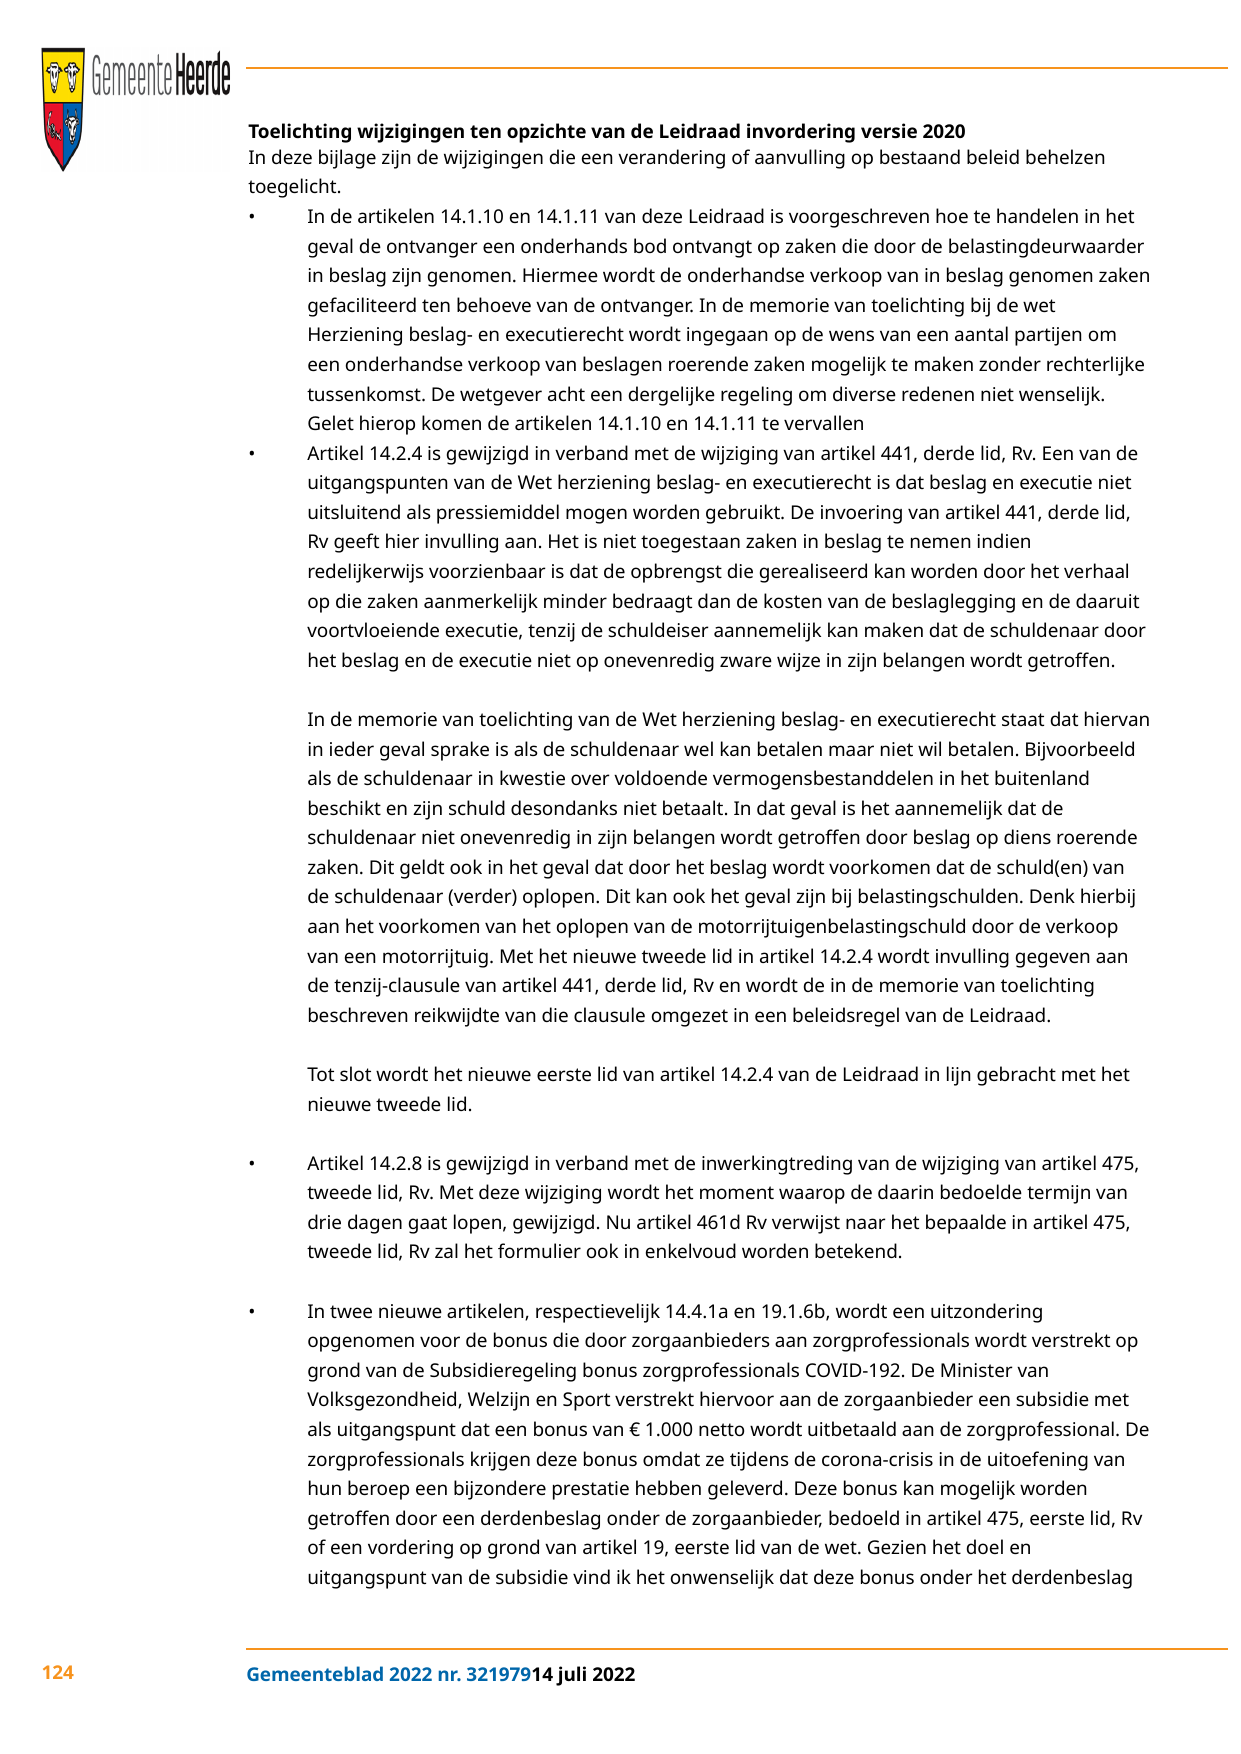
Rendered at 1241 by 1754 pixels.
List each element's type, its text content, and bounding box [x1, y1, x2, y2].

list In de artikelen 14.1.10 en 14.1.11 van deze Leidraad is voorgeschreven hoe te handelen in het geval de ontvanger een onderhands bod ontvangt op zaken die door de belastingdeurwaarder in beslag zijn genomen. Hiermee wordt de onderhandse verkoop van in beslag genomen zaken gefaciliteerd ten behoeve van de ontvanger. In de memorie van toelichting bij de wet Herziening beslag- en executierecht wordt ingegaan op de wens van een aantal partijen om een onderhandse verkoop van beslagen roerende zaken mogelijk te maken zonder rechterlijke tussenkomst. De wetgever acht een dergelijke regeling om diverse redenen niet wenselijk. Gelet hierop komen de artikelen 14.1.10 en 14.1.11 te vervallen [248, 203, 1152, 436]
list In de memorie van toelichting van de Wet herziening beslag- en executierecht staat dat hiervan in ieder geval sprake is als de schuldenaar wel kan betalen maar niet wil betalen. Bijvoorbeeld als de schuldenaar in kwestie over voldoende vermogensbestanddelen in het buitenland beschikt en zijn schuld desondanks niet betaalt. In dat geval is het aannemelijk dat de schuldenaar niet onevenredig in zijn belangen wordt getroffen door beslag op diens roerende zaken. Dit geldt ook in het geval dat door het beslag wordt voorkomen dat de schuld(en) van de schuldenaar (verder) oplopen. Dit kan ook het geval zijn bij belastingschulden. Denk hierbij aan het voorkomen van het oplopen van de motorrijtuigenbelastingschuld door de verkoop van een motorrijtuig. Met het nieuwe tweede lid in artikel 14.2.4 wordt invulling gegeven aan de tenzij-clausule van artikel 441, derde lid, Rv en wordt de in de memorie van toelichting beschreven reikwijdte van die clausule omgezet in een beleidsregel van de Leidraad. [248, 706, 1152, 1028]
picture [41, 47, 231, 172]
list Tot slot wordt het nieuwe eerste lid van artikel 14.2.4 van de Leidraad in lijn gebracht met het nieuwe tweede lid. [248, 1061, 1152, 1117]
text Toelichting wijzigingen ten opzichte van de Leidraad invordering versie 2020 [248, 116, 1152, 144]
list Artikel 14.2.4 is gewijzigd in verband met de wijziging van artikel 441, derde lid, Rv. Een van de uitgangspunten van de Wet herziening beslag- en executierecht is dat beslag en executie niet uitsluitend als pressiemiddel mogen worden gebruikt. De invoering van artikel 441, derde lid, Rv geeft hier invulling aan. Het is niet toegestaan zaken in beslag te nemen indien redelijkerwijs voorzienbaar is dat de opbrengst die gerealiseerd kan worden door het verhaal op die zaken aanmerkelijk minder bedraagt dan de kosten van de beslaglegging en de daaruit voortvloeiende executie, tenzij de schuldeiser aannemelijk kan maken dat de schuldenaar door het beslag en de executie niet op onevenredig zware wijze in zijn belangen wordt getroffen. [248, 440, 1152, 673]
text In deze bijlage zijn de wijzigingen die een verandering of aanvulling op bestaand beleid behelzen toegelicht. [248, 144, 1152, 199]
list In twee nieuwe artikelen, respectievelijk 14.4.1a en 19.1.6b, wordt een uitzondering opgenomen voor de bonus die door zorgaanbieders aan zorgprofessionals wordt verstrekt op grond van de Subsidieregeling bonus zorgprofessionals COVID-192. De Minister van Volksgezondheid, Welzijn en Sport verstrekt hiervoor aan de zorgaanbieder een subsidie met als uitgangspunt dat een bonus van € 1.000 netto wordt uitbetaald aan de zorgprofessional. De zorgprofessionals krijgen deze bonus omdat ze tijdens de corona-crisis in de uitoefening van hun beroep een bijzondere prestatie hebben geleverd. Deze bonus kan mogelijk worden getroffen door een derdenbeslag onder de zorgaanbieder, bedoeld in artikel 475, eerste lid, Rv of een vordering op grond van artikel 19, eerste lid van de wet. Gezien het doel en uitgangspunt van de subsidie vind ik het onwenselijk dat deze bonus onder het derdenbeslag [248, 1298, 1152, 1590]
list Artikel 14.2.8 is gewijzigd in verband met de inwerkingtreding van de wijziging van artikel 475, tweede lid, Rv. Met deze wijziging wordt het moment waarop de daarin bedoelde termijn van drie dagen gaat lopen, gewijzigd. Nu artikel 461d Rv verwijst naar het bepaalde in artikel 475, tweede lid, Rv zal het formulier ook in enkelvoud worden betekend. [248, 1150, 1152, 1264]
